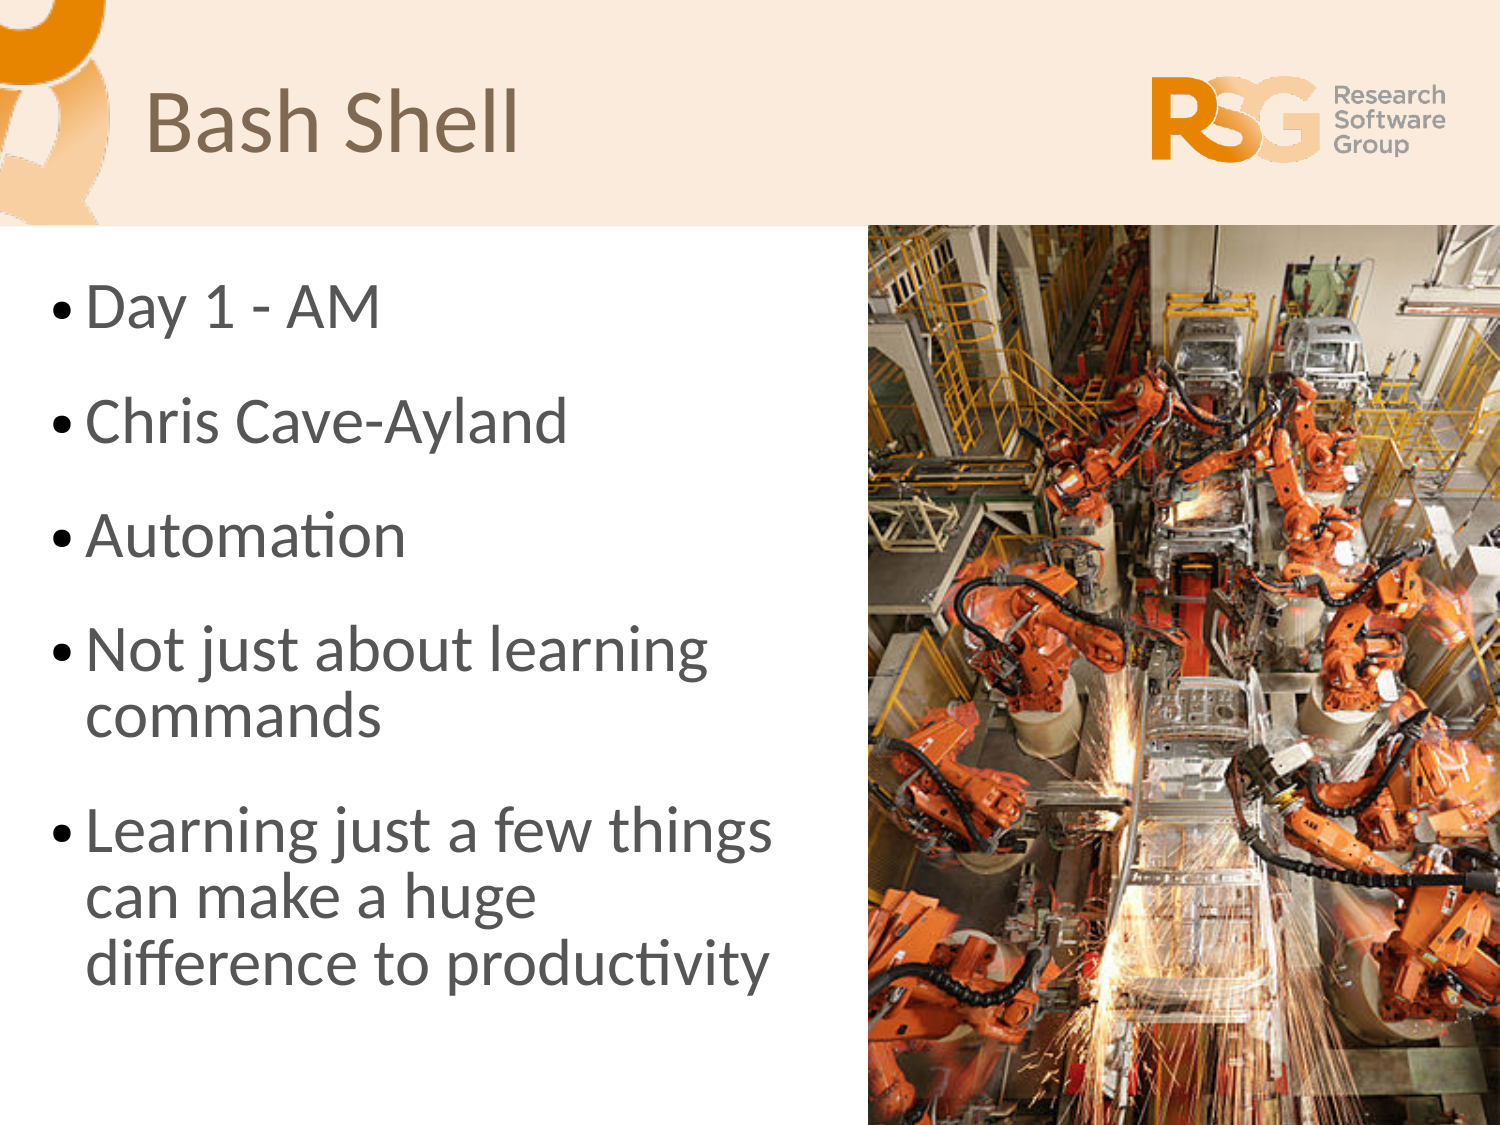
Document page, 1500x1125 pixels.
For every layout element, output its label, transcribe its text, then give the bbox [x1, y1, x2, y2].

text_box Day 1 - AM Chris Cave-Ayland Automation Not just about learning commands Learning just a few things can make a huge difference to productivity [35, 271, 827, 1010]
picture [0, 0, 113, 225]
picture [868, 225, 1500, 1125]
title Bash Shell [129, 21, 1128, 210]
picture [1100, 27, 1497, 212]
